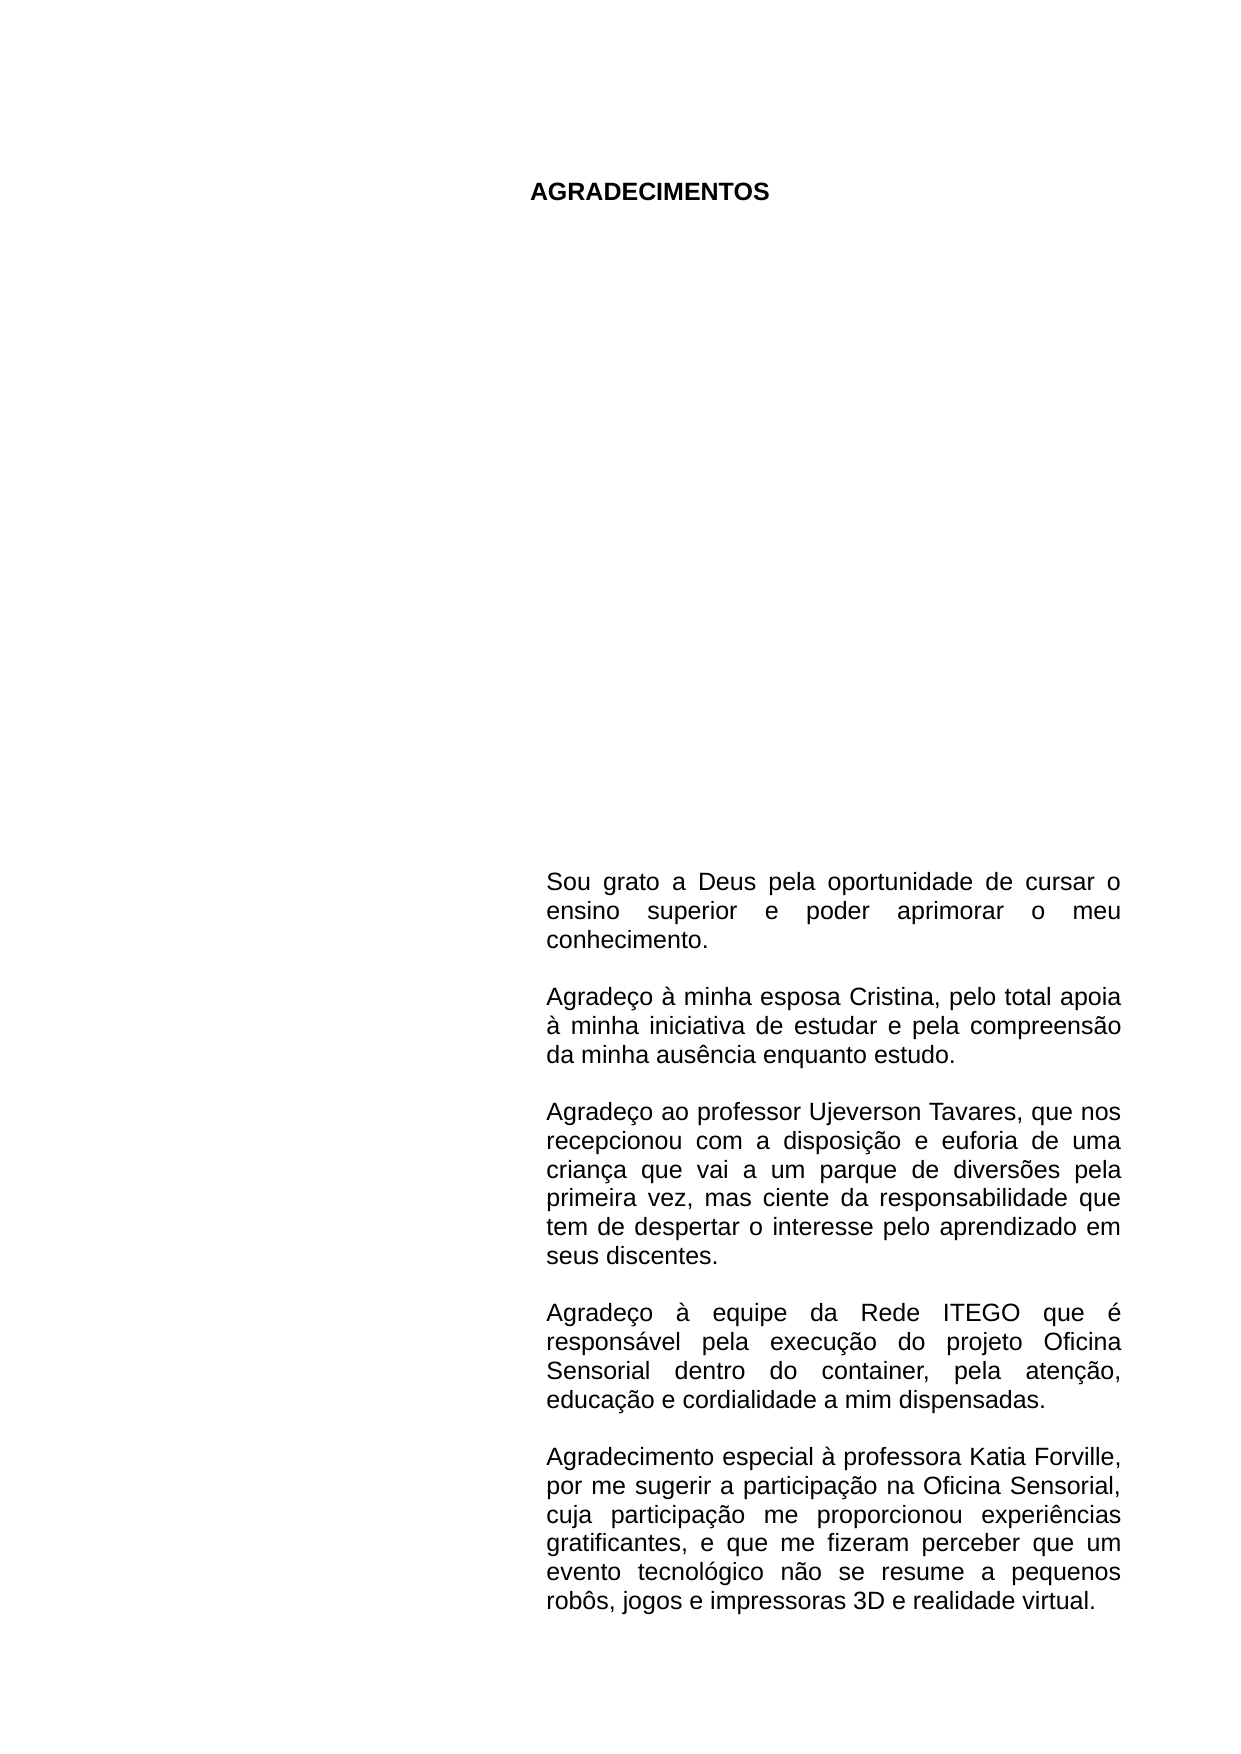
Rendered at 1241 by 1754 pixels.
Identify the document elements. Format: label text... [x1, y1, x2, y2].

text Agradeço à minha esposa Cristina, pelo total apoia à minha iniciativa de estudar e pela compreensão da minha ausência enquanto estudo. [546, 982, 1122, 1068]
text AGRADECIMENTOS [177, 177, 1122, 206]
text Agradeço ao professor Ujeverson Tavares, que nos recepcionou com a disposição e euforia de uma criança que vai a um parque de diversões pela primeira vez, mas ciente da responsabilidade que tem de despertar o interesse pelo aprendizado em seus discentes. [546, 1097, 1122, 1270]
text Agradecimento especial à professora Katia Forville, por me sugerir a participação na Oficina Sensorial, cuja participação me proporcionou experiências gratificantes, e que me fizeram perceber que um evento tecnológico não se resume a pequenos robôs, jogos e impressoras 3D e realidade virtual. [546, 1442, 1122, 1615]
text Sou grato a Deus pela oportunidade de cursar o ensino superior e poder aprimorar o meu conhecimento. [546, 867, 1122, 953]
text Agradeço à equipe da Rede ITEGO que é responsável pela execução do projeto Oficina Sensorial dentro do container, pela atenção, educação e cordialidade a mim dispensadas. [546, 1298, 1122, 1413]
